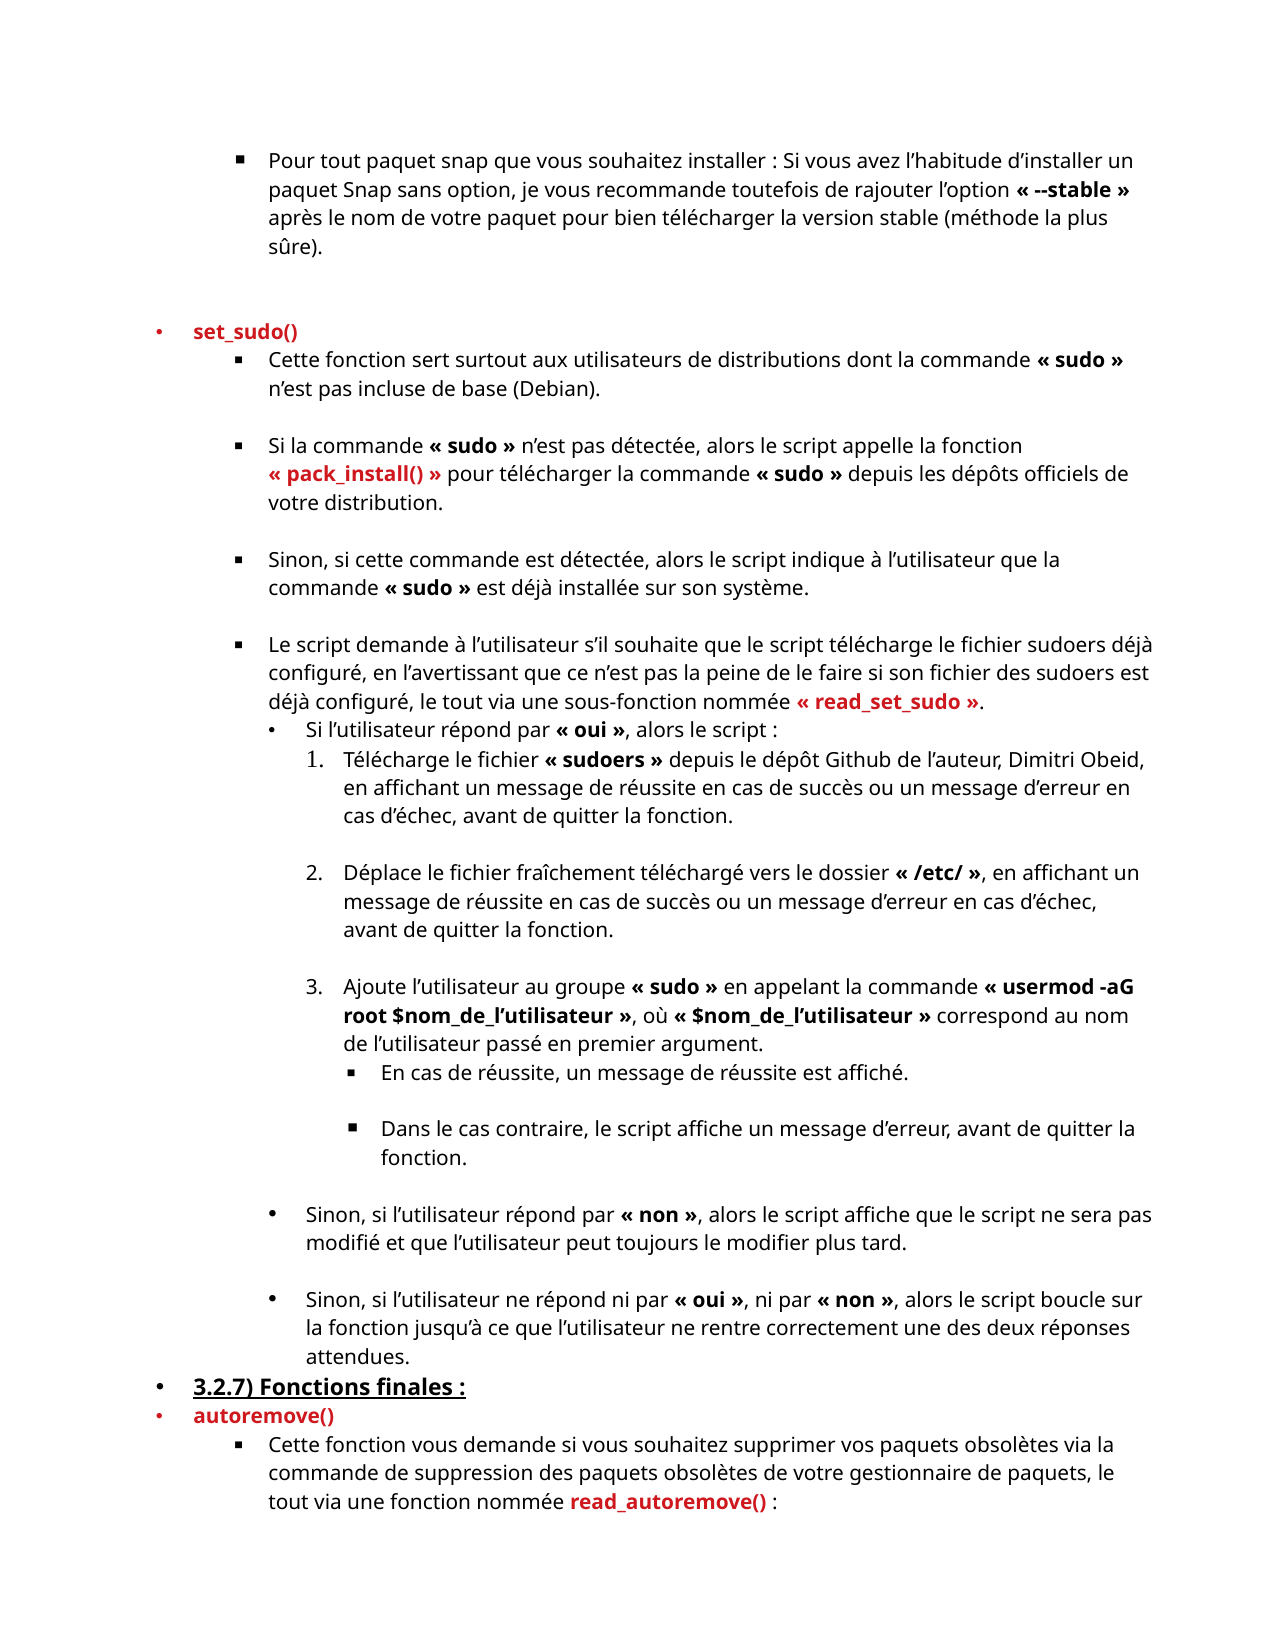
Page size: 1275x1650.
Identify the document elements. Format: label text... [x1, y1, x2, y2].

list En cas de réussite, un message de réussite est affiché. [343, 1058, 1157, 1086]
list Télécharge le fichier « sudoers » depuis le dépôt Github de l’auteur, Dimitri Obeid, en affichant un message de réussite en cas de succès ou un message d’erreur en cas d’échec, avant de quitter la fonction. [306, 744, 1157, 830]
list Sinon, si cette commande est détectée, alors le script indique à l’utilisateur que la commande « sudo » est déjà installée sur son système. [231, 545, 1157, 602]
list 3.2.7) Fonctions finales : [156, 1370, 1157, 1402]
list Si la commande « sudo » n’est pas détectée, alors le script appelle la fonction « pack_install() » pour télécharger la commande « sudo » depuis les dépôts officiels de votre distribution. [231, 431, 1157, 516]
list set_sudo() [156, 317, 1157, 346]
list Sinon, si l’utilisateur ne répond ni par « oui », ni par « non », alors le script boucle sur la fonction jusqu’à ce que l’utilisateur ne rentre correctement une des deux réponses attendues. [268, 1285, 1157, 1370]
list autoremove() [156, 1402, 1157, 1430]
list Sinon, si l’utilisateur répond par « non », alors le script affiche que le script ne sera pas modifié et que l’utilisateur peut toujours le modifier plus tard. [268, 1200, 1157, 1257]
list Le script demande à l’utilisateur s’il souhaite que le script télécharge le fichier sudoers déjà configuré, en l’avertissant que ce n’est pas la peine de le faire si son fichier des sudoers est déjà configuré, le tout via une sous-fonction nommée « read_set_sudo ». [231, 630, 1157, 715]
list Si l’utilisateur répond par « oui », alors le script : [268, 715, 1157, 744]
list Cette fonction vous demande si vous souhaitez supprimer vos paquets obsolètes via la commande de suppression des paquets obsolètes de votre gestionnaire de paquets, le tout via une fonction nommée read_autoremove() : [231, 1430, 1157, 1515]
list Pour tout paquet snap que vous souhaitez installer : Si vous avez l’habitude d’installer un paquet Snap sans option, je vous recommande toutefois de rajouter l’option « --stable » après le nom de votre paquet pour bien télécharger la version stable (méthode la plus sûre). [231, 147, 1157, 260]
list Ajoute l’utilisateur au groupe « sudo » en appelant la commande « usermod -aG root $nom_de_l’utilisateur », où « $nom_de_l’utilisateur » correspond au nom de l’utilisateur passé en premier argument. [306, 972, 1157, 1058]
list Dans le cas contraire, le script affiche un message d’erreur, avant de quitter la fonction. [343, 1114, 1157, 1171]
list Cette fonction sert surtout aux utilisateurs de distributions dont la commande « sudo » n’est pas incluse de base (Debian). [231, 346, 1157, 402]
list Déplace le fichier fraîchement téléchargé vers le dossier « /etc/ », en affichant un message de réussite en cas de succès ou un message d’erreur en cas d’échec, avant de quitter la fonction. [306, 858, 1157, 944]
